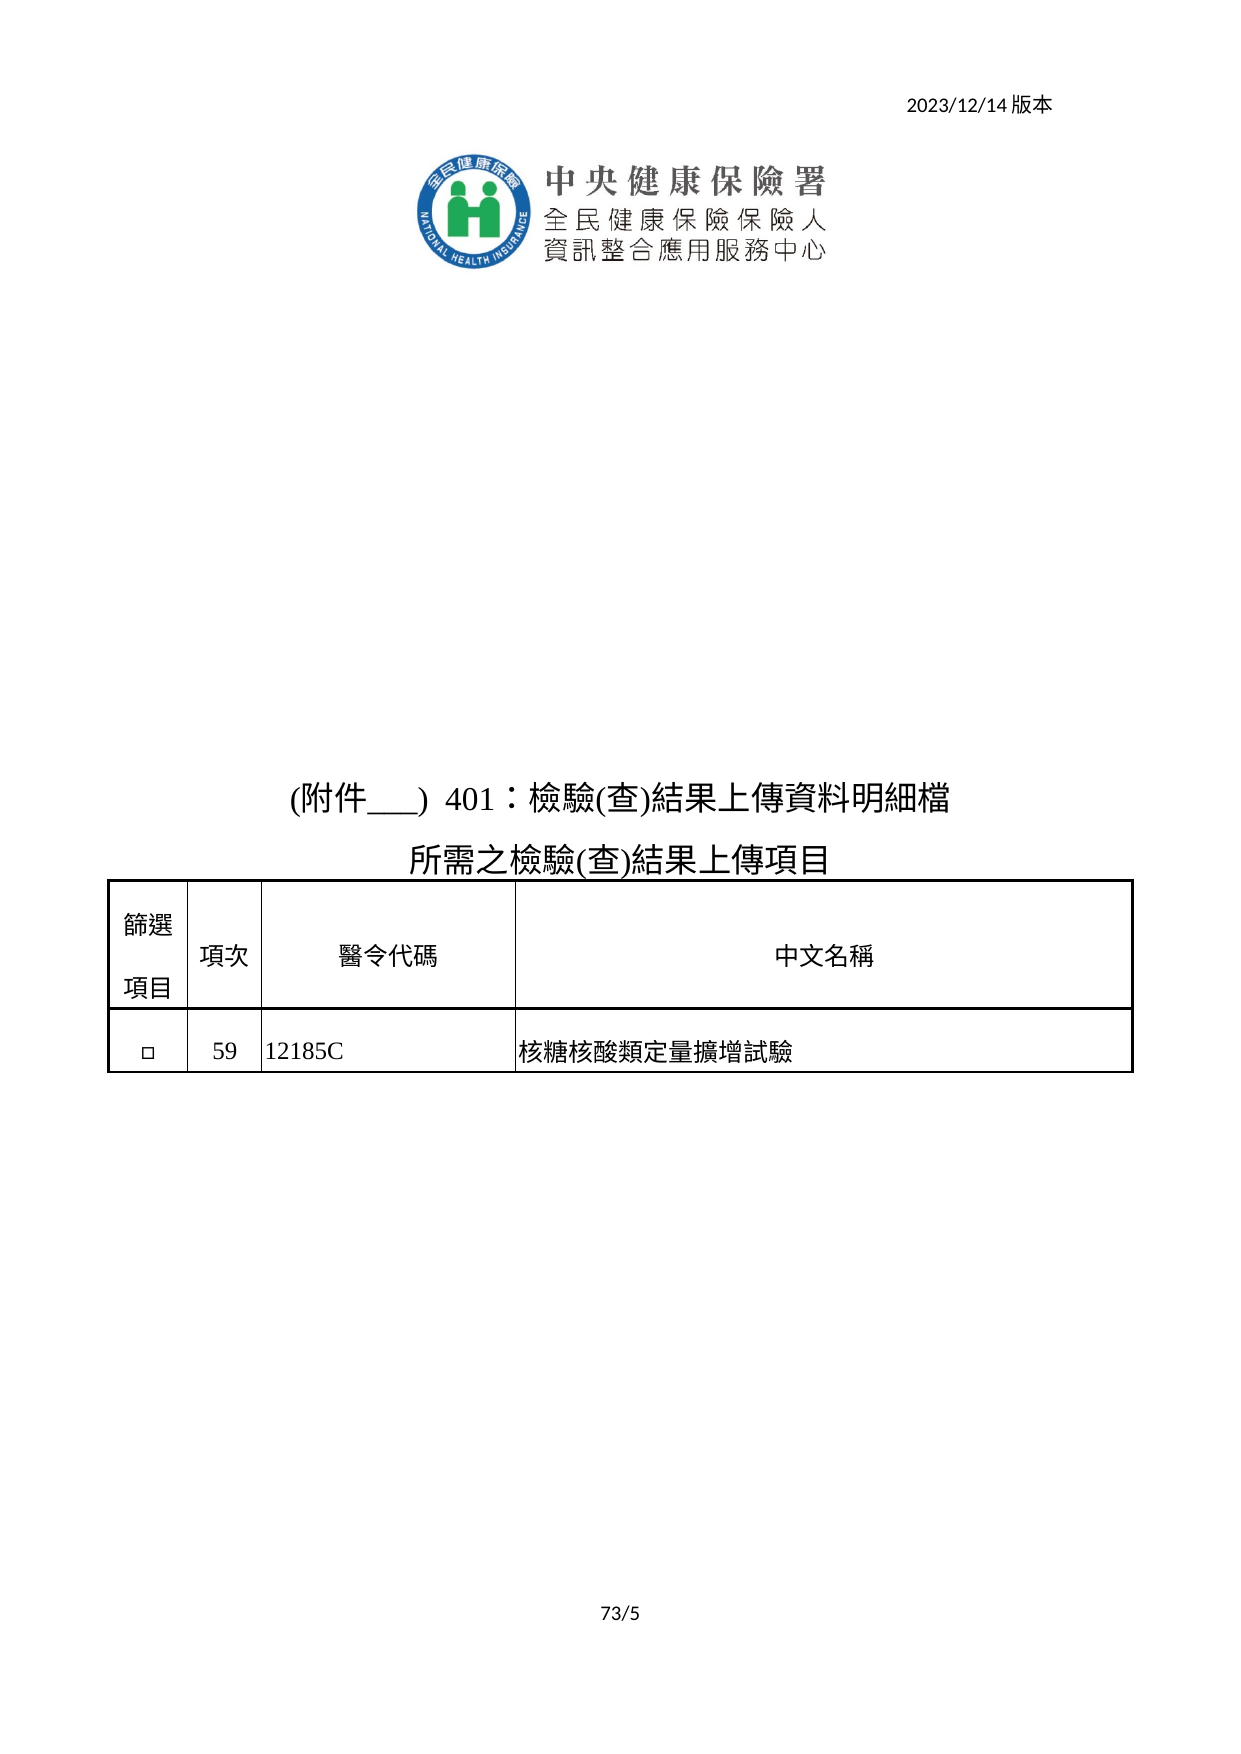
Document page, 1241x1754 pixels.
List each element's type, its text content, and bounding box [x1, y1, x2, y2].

table_cell □ [110, 1010, 187, 1071]
table_cell 醫令代碼 [262, 882, 515, 1007]
table_cell 核糖核酸類定量擴增試驗 [516, 1010, 1131, 1071]
table_cell 中文名稱 [516, 882, 1131, 1007]
table_cell 項次 [188, 882, 261, 1007]
table_cell 篩選項目 [110, 882, 187, 1007]
table_cell 59 [188, 1010, 261, 1071]
table_header (附件___) 401：檢驗(查)結果上傳資料明細檔 所需之檢驗(查)結果上傳項目 [108, 754, 1132, 879]
table_cell 12185C [262, 1010, 515, 1071]
